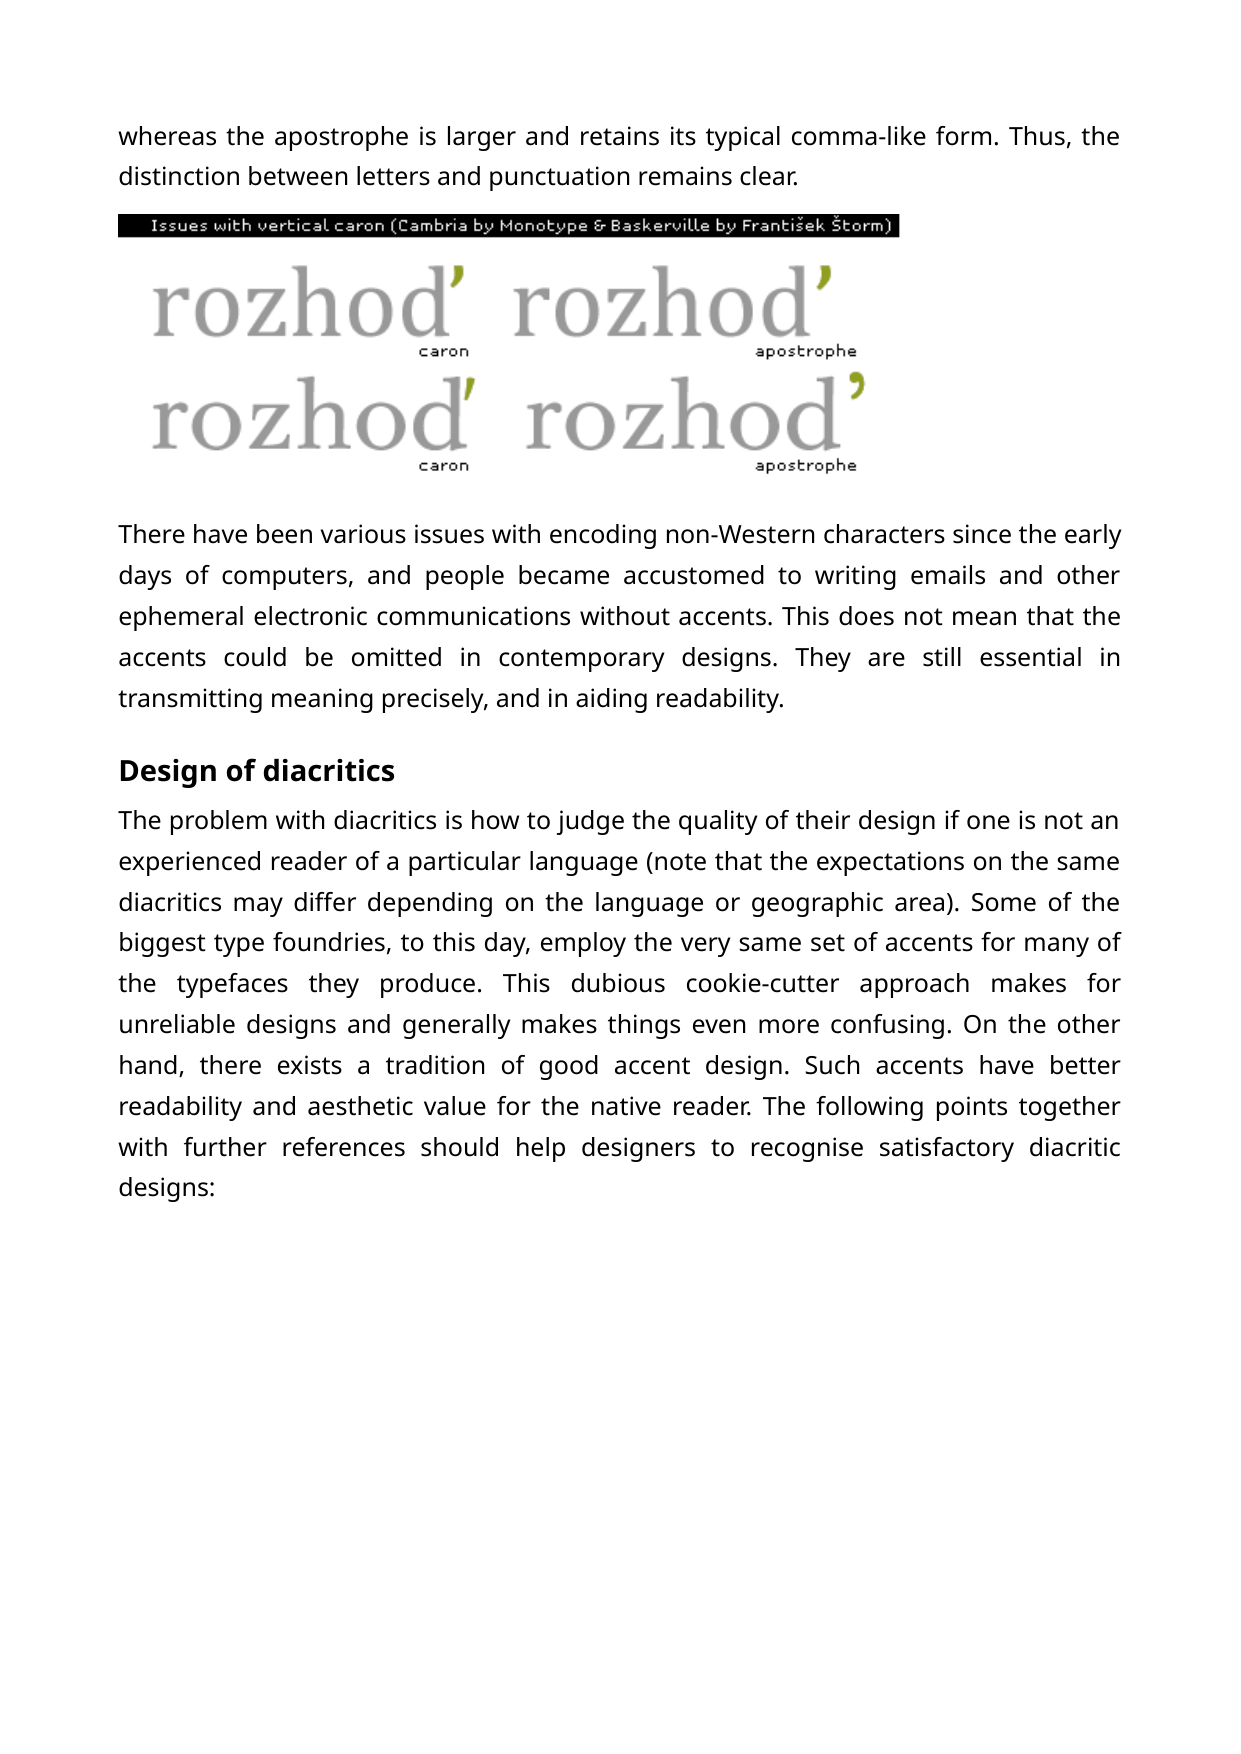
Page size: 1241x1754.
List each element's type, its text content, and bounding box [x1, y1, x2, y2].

text whereas the apostrophe is larger and retains its typical comma-like form. Thus, the distinction between letters and punctuation remains clear. [118, 118, 1122, 193]
text There have been various issues with encoding non-Western characters since the early days of computers, and people became accustomed to writing emails and other ephemeral electronic communications without accents. This does not mean that the accents could be omitted in contemporary designs. They are still essential in transmitting meaning precisely, and in aiding readability. [118, 517, 1122, 714]
picture [118, 214, 900, 496]
text The problem with diacritics is how to judge the quality of their design if one is not an experienced reader of a particular language (note that the expectations on the same diacritics may differ depending on the language or geographic area). Some of the biggest type foundries, to this day, employ the very same set of accents for many of the typefaces they produce. This dubious cookie-cutter approach makes for unreliable designs and generally makes things even more confusing. On the other hand, there exists a tradition of good accent design. Such accents have better readability and aesthetic value for the native reader. The following points together with further references should help designers to recognise satisfactory diacritic designs: [118, 802, 1122, 1204]
subtitle Design of diacritics [118, 750, 1122, 790]
